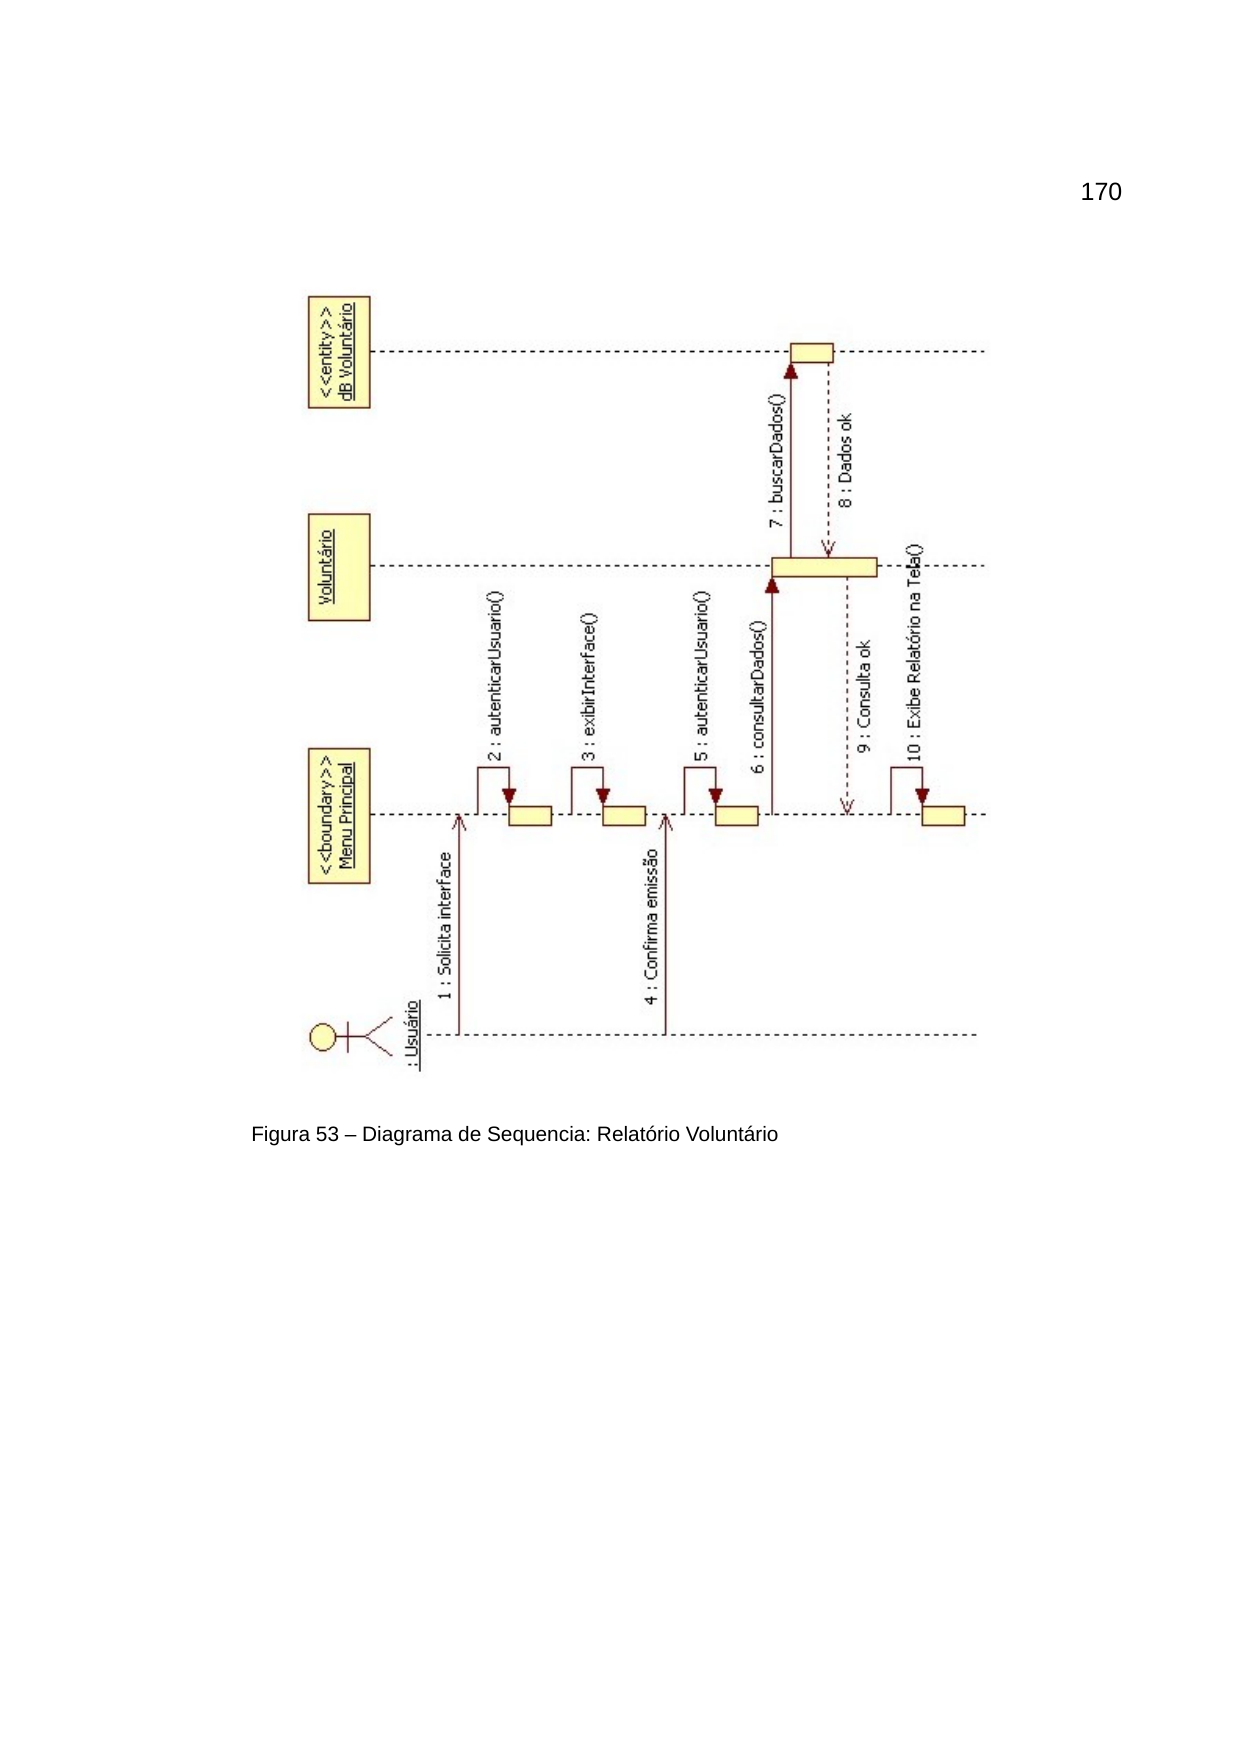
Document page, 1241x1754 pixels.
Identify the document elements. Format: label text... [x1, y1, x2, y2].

text Figura 53 – Diagrama de Sequencia: Relatório Voluntário [177, 1122, 1122, 1146]
picture [277, 265, 1022, 1122]
